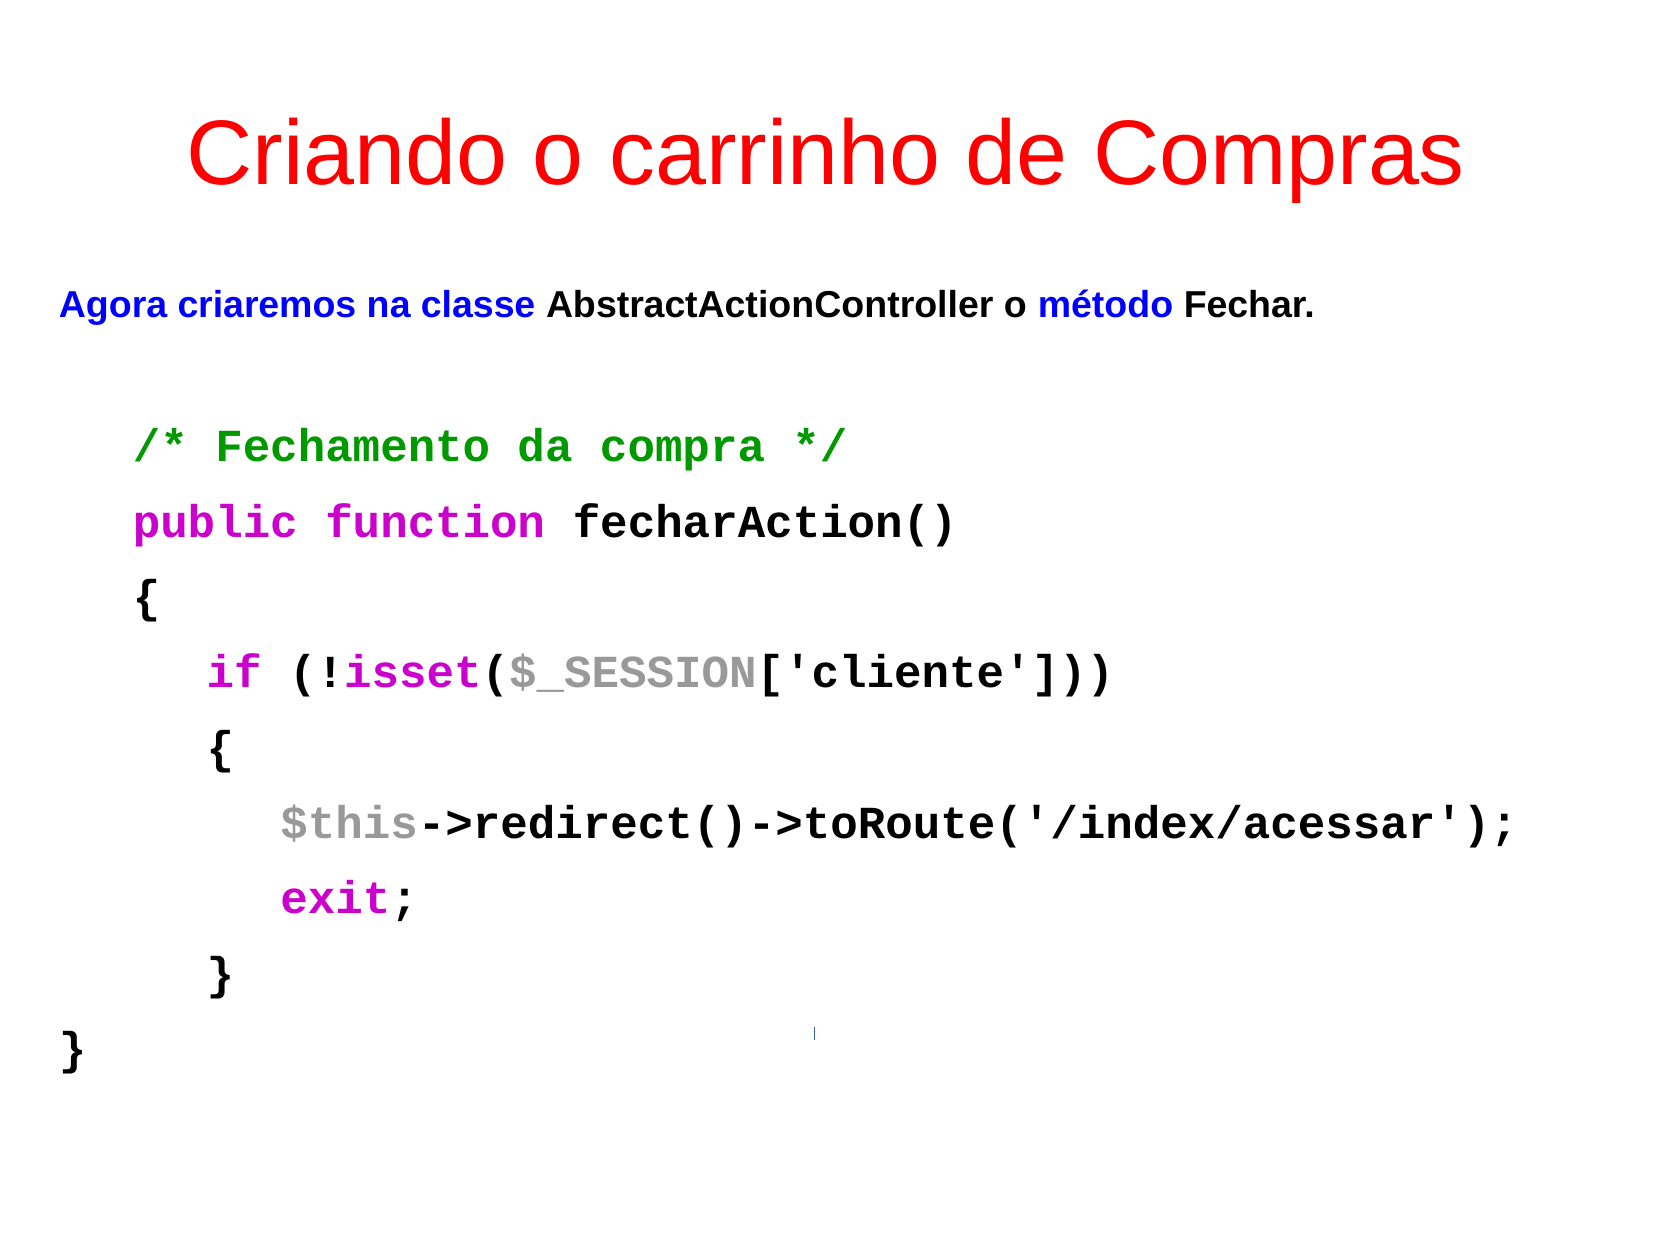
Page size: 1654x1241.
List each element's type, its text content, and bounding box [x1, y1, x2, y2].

title Criando o carrinho de Compras [82, 49, 1571, 257]
list Agora criaremos na classe AbstractActionController o método Fechar. /* Fechamento da compra */ public function fecharAction() { if (!isset($_SESSION['cliente'])) { $this->redirect()->toRoute('/index/acessar'); exit; } } [59, 283, 1607, 1182]
